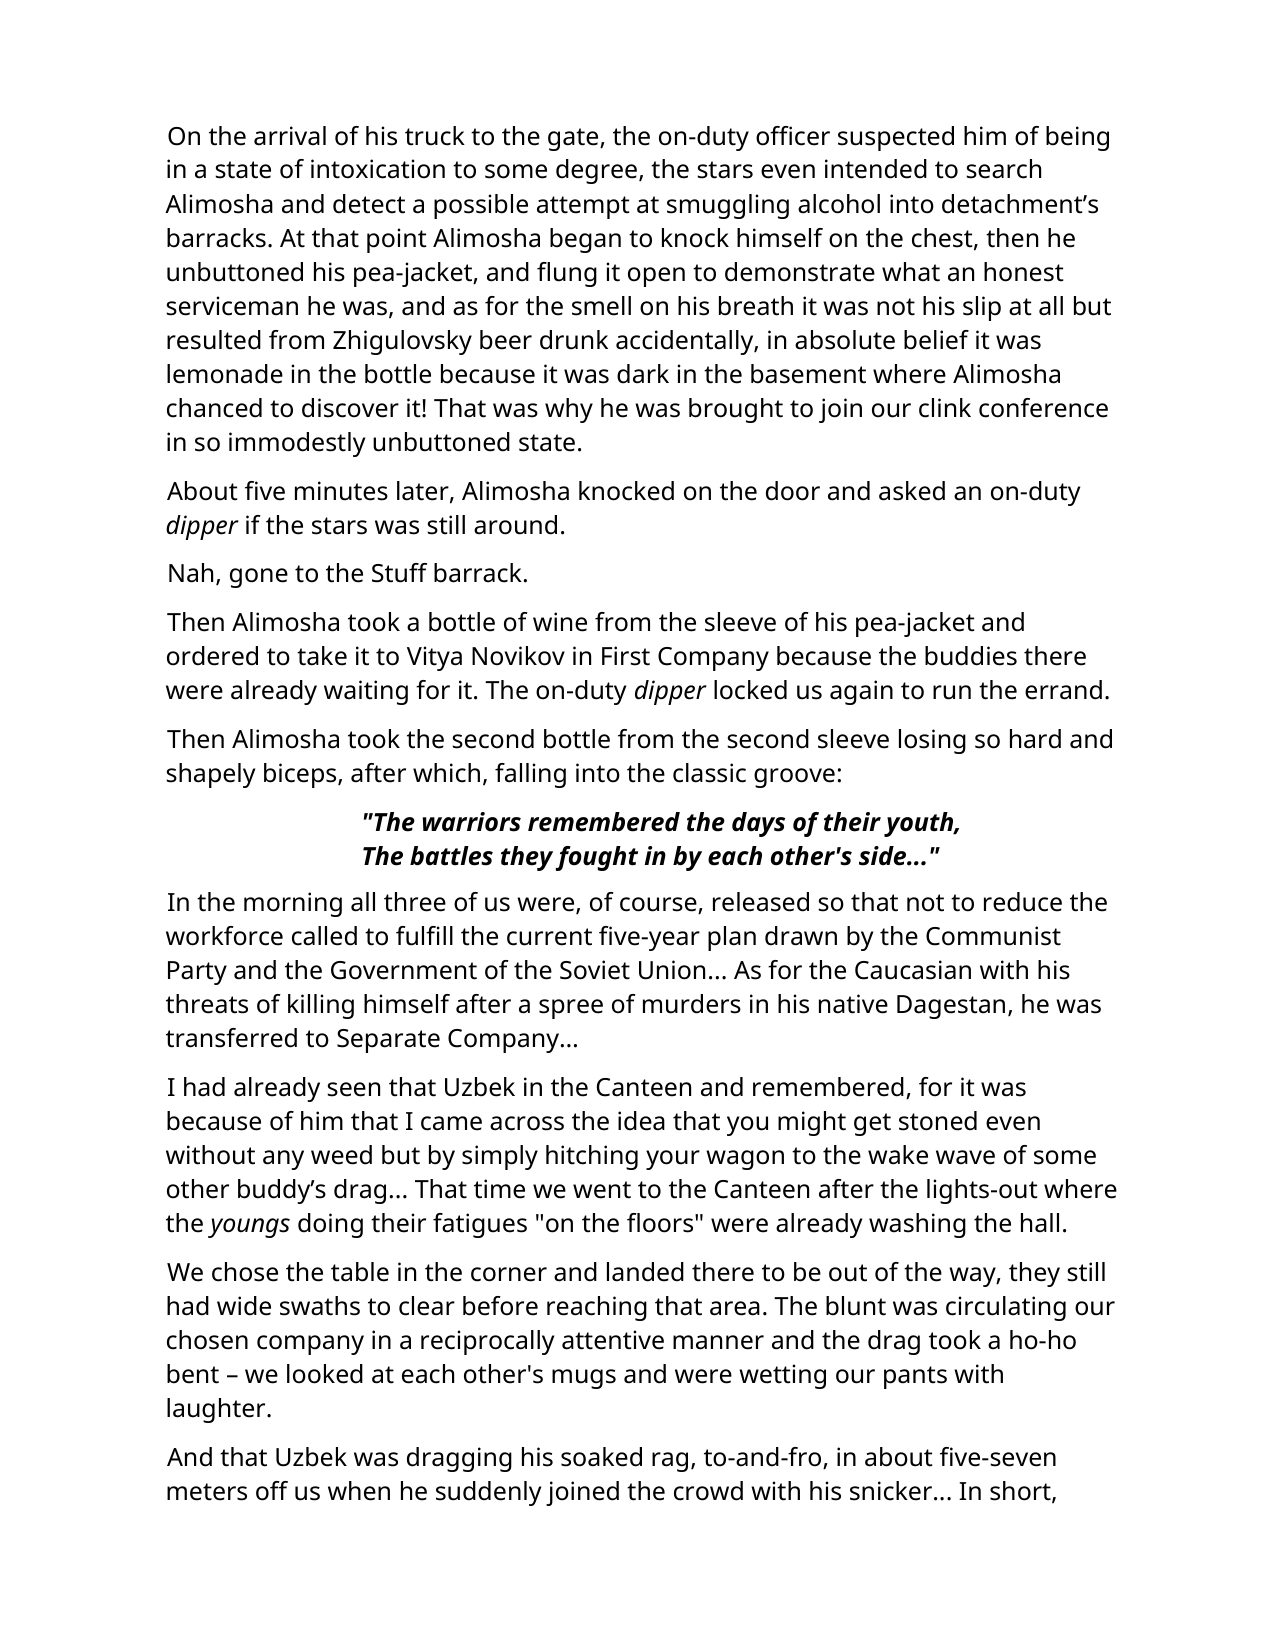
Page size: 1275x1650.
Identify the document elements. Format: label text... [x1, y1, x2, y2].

text About five minutes later, Alimosha knocked on the door and asked an on-duty dipper if the stars was still around. [165, 473, 1118, 541]
text In the morning all three of us were, of course, released so that not to reduce the workforce called to fulfill the current five-year plan drawn by the Communist Party and the Government of the Soviet Union... As for the Caucasian with his threats of killing himself after a spree of murders in his native Dagestan, he was transferred to Separate Company… [165, 885, 1118, 1055]
text "The warriors remembered the days of their youth, [286, 804, 1118, 838]
text On the arrival of his truck to the gate, the on-duty officer suspected him of being in a state of intoxication to some degree, the stars even intended to search Alimosha and detect a possible attempt at smuggling alcohol into detachment’s barracks. At that point Alimosha began to knock himself on the chest, then he unbuttoned his pea-jacket, and flung it open to demonstrate what an honest serviceman he was, and as for the smell on his breath it was not his slip at all but resulted from Zhigulovsky beer drunk accidentally, in absolute belief it was lemonade in the bottle because it was dark in the basement where Alimosha chanced to discover it! That was why he was brought to join our clink conference in so immodestly unbuttoned state. [165, 118, 1118, 459]
text Nah, gone to the Stuff barrack. [165, 556, 1118, 590]
text The battles they fought in by each other's side..." [286, 838, 1118, 872]
text I had already seen that Uzbek in the Canteen and remembered, for it was because of him that I came across the idea that you might get stoned even without any weed but by simply hitching your wagon to the wake wave of some other buddy’s drag... That time we went to the Canteen after the lights-out where the youngs doing their fatigues "on the floors" were already washing the hall. [165, 1070, 1118, 1240]
text We chose the table in the corner and landed there to be out of the way, they still had wide swaths to clear before reaching that area. The blunt was circulating our chosen company in a reciprocally attentive manner and the drag took a ho-ho bent – we looked at each other's mugs and were wetting our pants with laughter. [165, 1254, 1118, 1425]
text And that Uzbek was dragging his soaked rag, to-and-fro, in about five-seven meters off us when he suddenly joined the crowd with his snicker... In short, [165, 1439, 1118, 1508]
text Then Alimosha took a bottle of wine from the sleeve of his pea-jacket and ordered to take it to Vitya Novikov in First Company because the buddies there were already waiting for it. The on-duty dipper locked us again to run the errand. [165, 605, 1118, 707]
text Then Alimosha took the second bottle from the second sleeve losing so hard and shapely biceps, after which, falling into the classic groove: [165, 721, 1118, 789]
